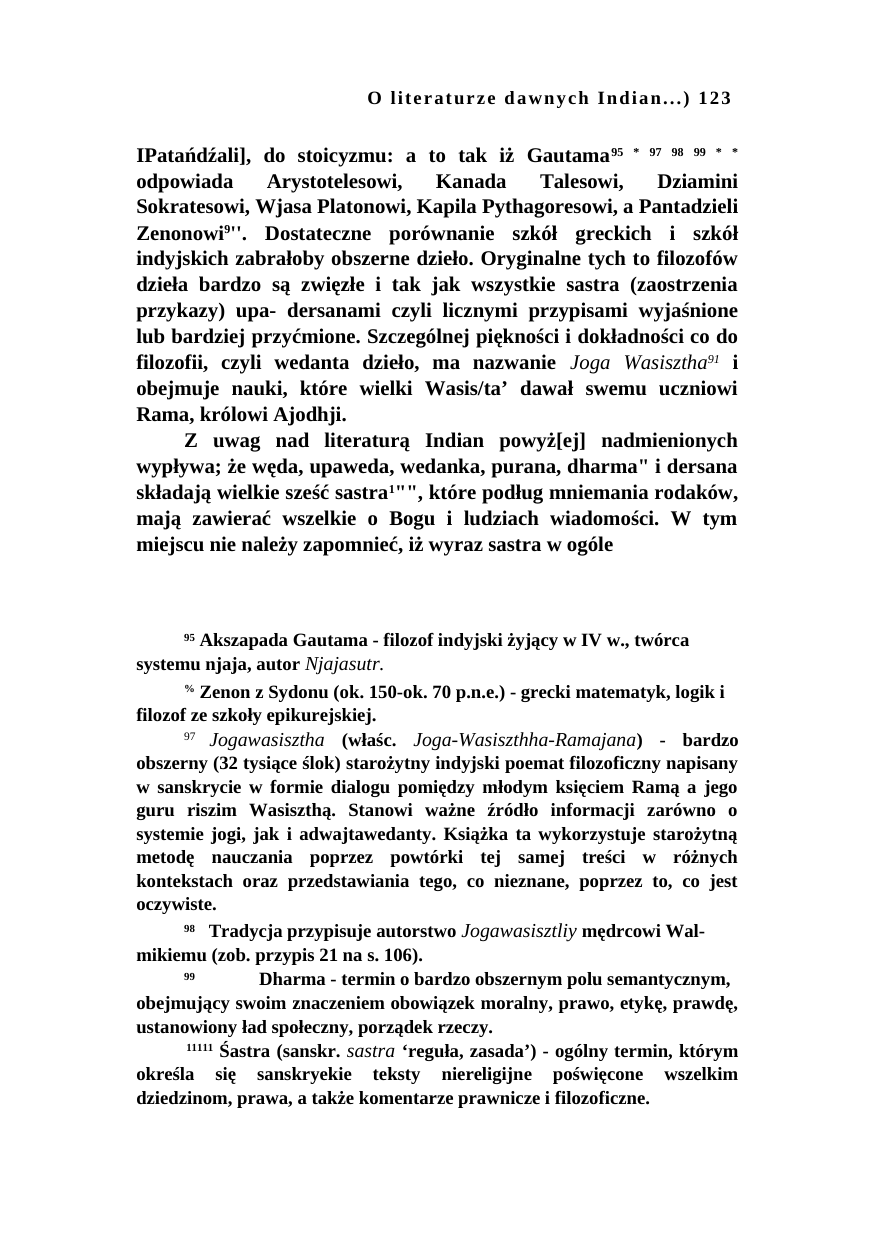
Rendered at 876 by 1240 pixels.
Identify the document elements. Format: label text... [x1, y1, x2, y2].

text 99 Dharma - termin o bardzo obszernym polu semantycznym, [184, 967, 738, 990]
text 98 Tradycja przypisuje autorstwo Jogawasisztliy mędrcowi Wal- mikiemu (zob. przypis 21 na s. 106). [136, 919, 738, 966]
text 95 Akszapada Gautama - filozof indyjski żyjący w IV w., twórca systemu njaja, autor Njajasutr. [136, 628, 738, 675]
text 97 Jogawasisztha (właśc. Joga-Wasiszthha-Ramajana) - bardzo obszerny (32 tysiące ślok) starożytny indyjski poemat filozoficzny napisany w sanskrycie w formie dialogu pomiędzy młodym księciem Ramą a jego guru riszim Wasiszthą. Stanowi ważne źródło informacji zarówno o systemie jogi, jak i adwajtawedanty. Książka ta wykorzystuje starożytną metodę nauczania poprzez powtórki tej samej treści w różnych kontekstach oraz przedstawiania tego, co nieznane, poprzez to, co jest oczywiste. [136, 727, 738, 916]
text obejmujący swoim znaczeniem obowiązek moralny, prawo, etykę, prawdę, ustanowiony ład społeczny, porządek rzeczy. [136, 991, 738, 1038]
text % Zenon z Sydonu (ok. 150-ok. 70 p.n.e.) - grecki matematyk, logik i filozof ze szkoły epikurejskiej. [136, 679, 738, 727]
text O literaturze dawnych Indian...) 123 [367, 90, 737, 108]
text Z uwag nad literaturą Indian powyż[ej] nadmienionych wypływa; że węda, upaweda, wedanka, purana, dharma" i dersana składają wielkie sześć sastra1"", które podług mniemania rodaków, mają zawierać wszelkie o Bogu i ludziach wiadomości. W tym miejscu nie należy zapomnieć, iż wyraz sastra w ogóle [136, 427, 738, 556]
text 11111 Śastra (sanskr. sastra ‘reguła, zasada’) - ogólny termin, którym określa się sanskryekie teksty niereligijne poświęcone wszelkim dziedzinom, prawa, a także komentarze prawnicze i filozoficzne. [136, 1038, 738, 1109]
text IPatańdźali], do stoicyzmu: a to tak iż Gautama95 * 97 98 99 * * odpowiada Arystotelesowi, Kanada Talesowi, Dziamini Sokratesowi, Wjasa Platonowi, Kapila Pythagoresowi, a Pantadzieli Zenonowi9''. Dostateczne porównanie szkół greckich i szkół indyjskich zabrałoby obszerne dzieło. Oryginalne tych to filozofów dzieła bardzo są zwięzłe i tak jak wszystkie sastra (zaostrzenia przykazy) upa- dersanami czyli licznymi przypisami wyjaśnione lub bardziej przyćmione. Szczególnej piękności i dokładności co do filozofii, czyli wedanta dzieło, ma nazwanie Joga Wasisztha91 i obejmuje nauki, które wielki Wasis/ta’ dawał swemu uczniowi Rama, królowi Ajodhji. [136, 141, 738, 427]
